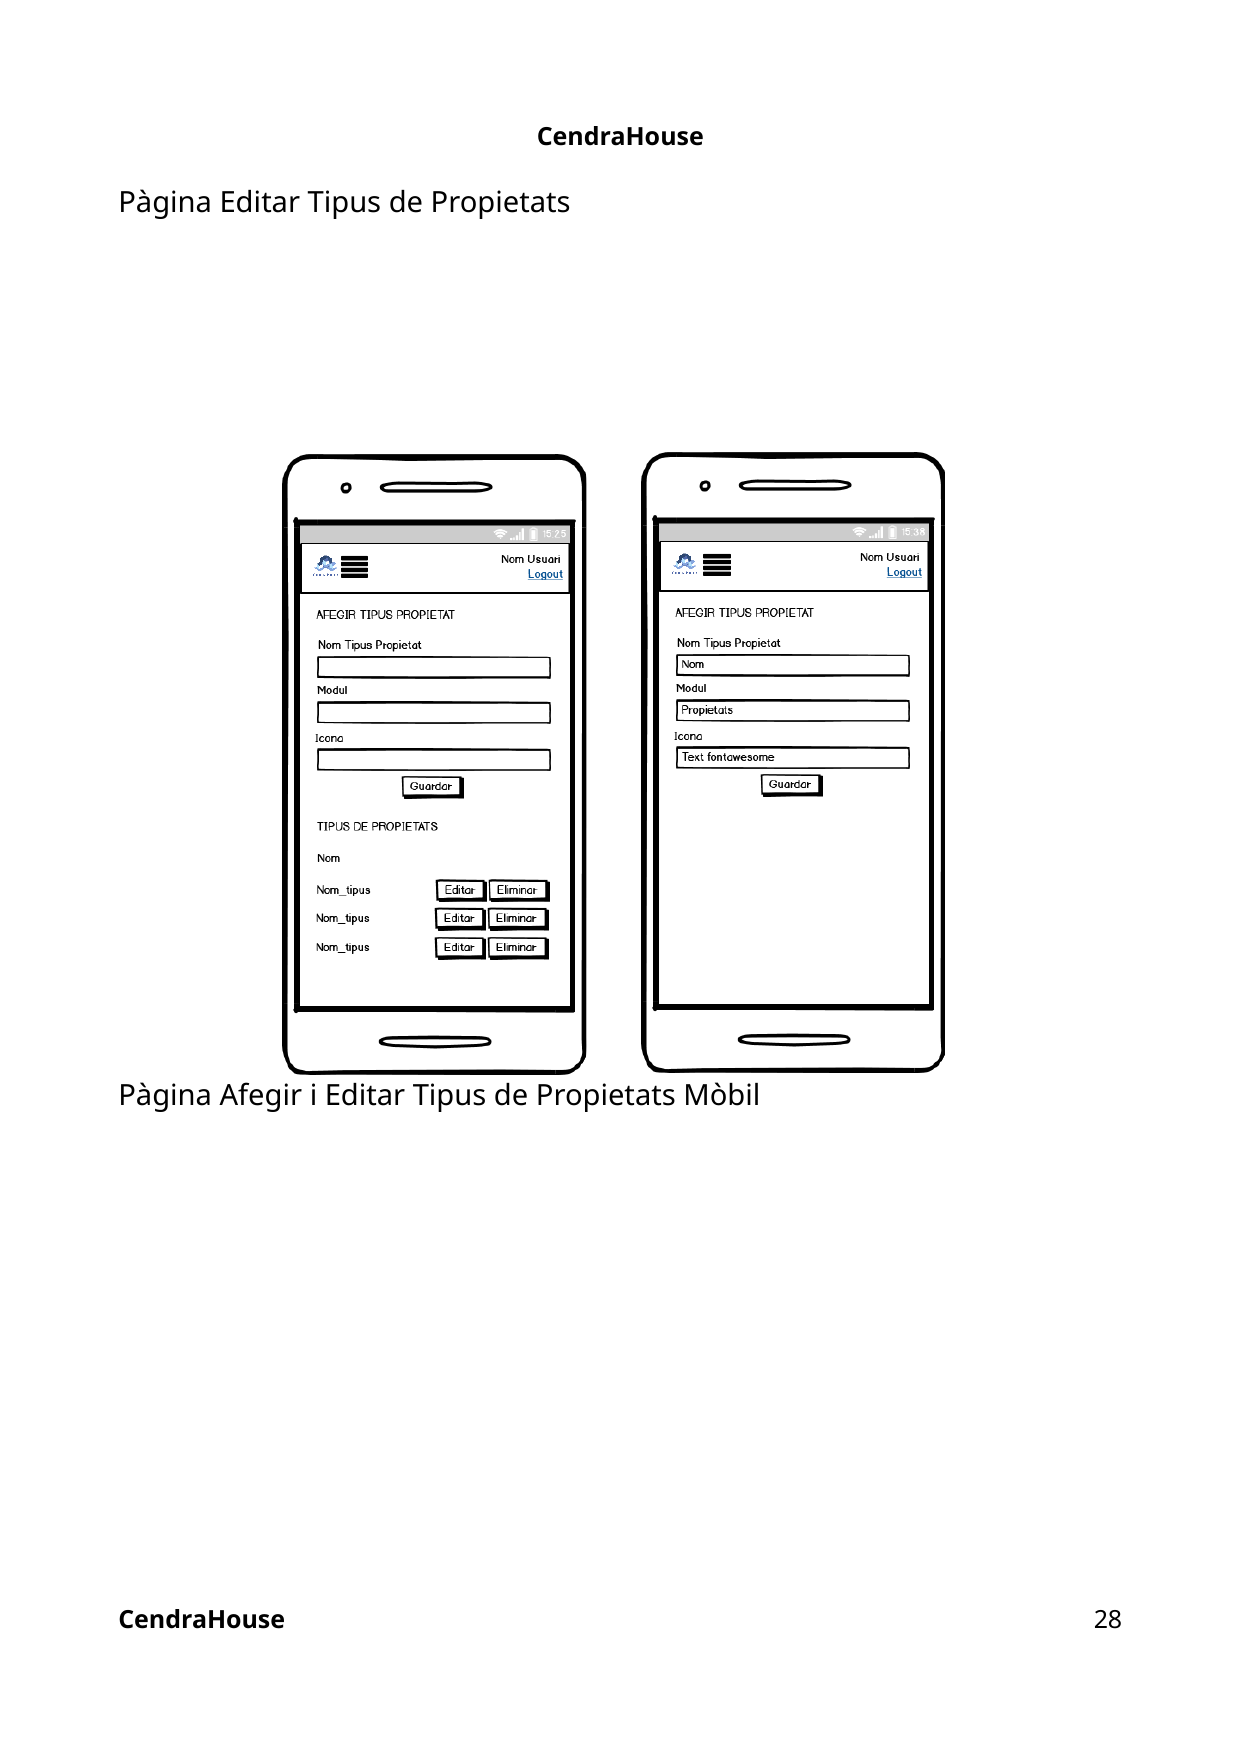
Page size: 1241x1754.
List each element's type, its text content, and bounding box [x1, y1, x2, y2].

picture [640, 452, 945, 1073]
text Pàgina Editar Tipus de Propietats [118, 182, 1122, 221]
text Pàgina Afegir i Editar Tipus de Propietats Mòbil [118, 1075, 1122, 1114]
picture [282, 454, 587, 1075]
